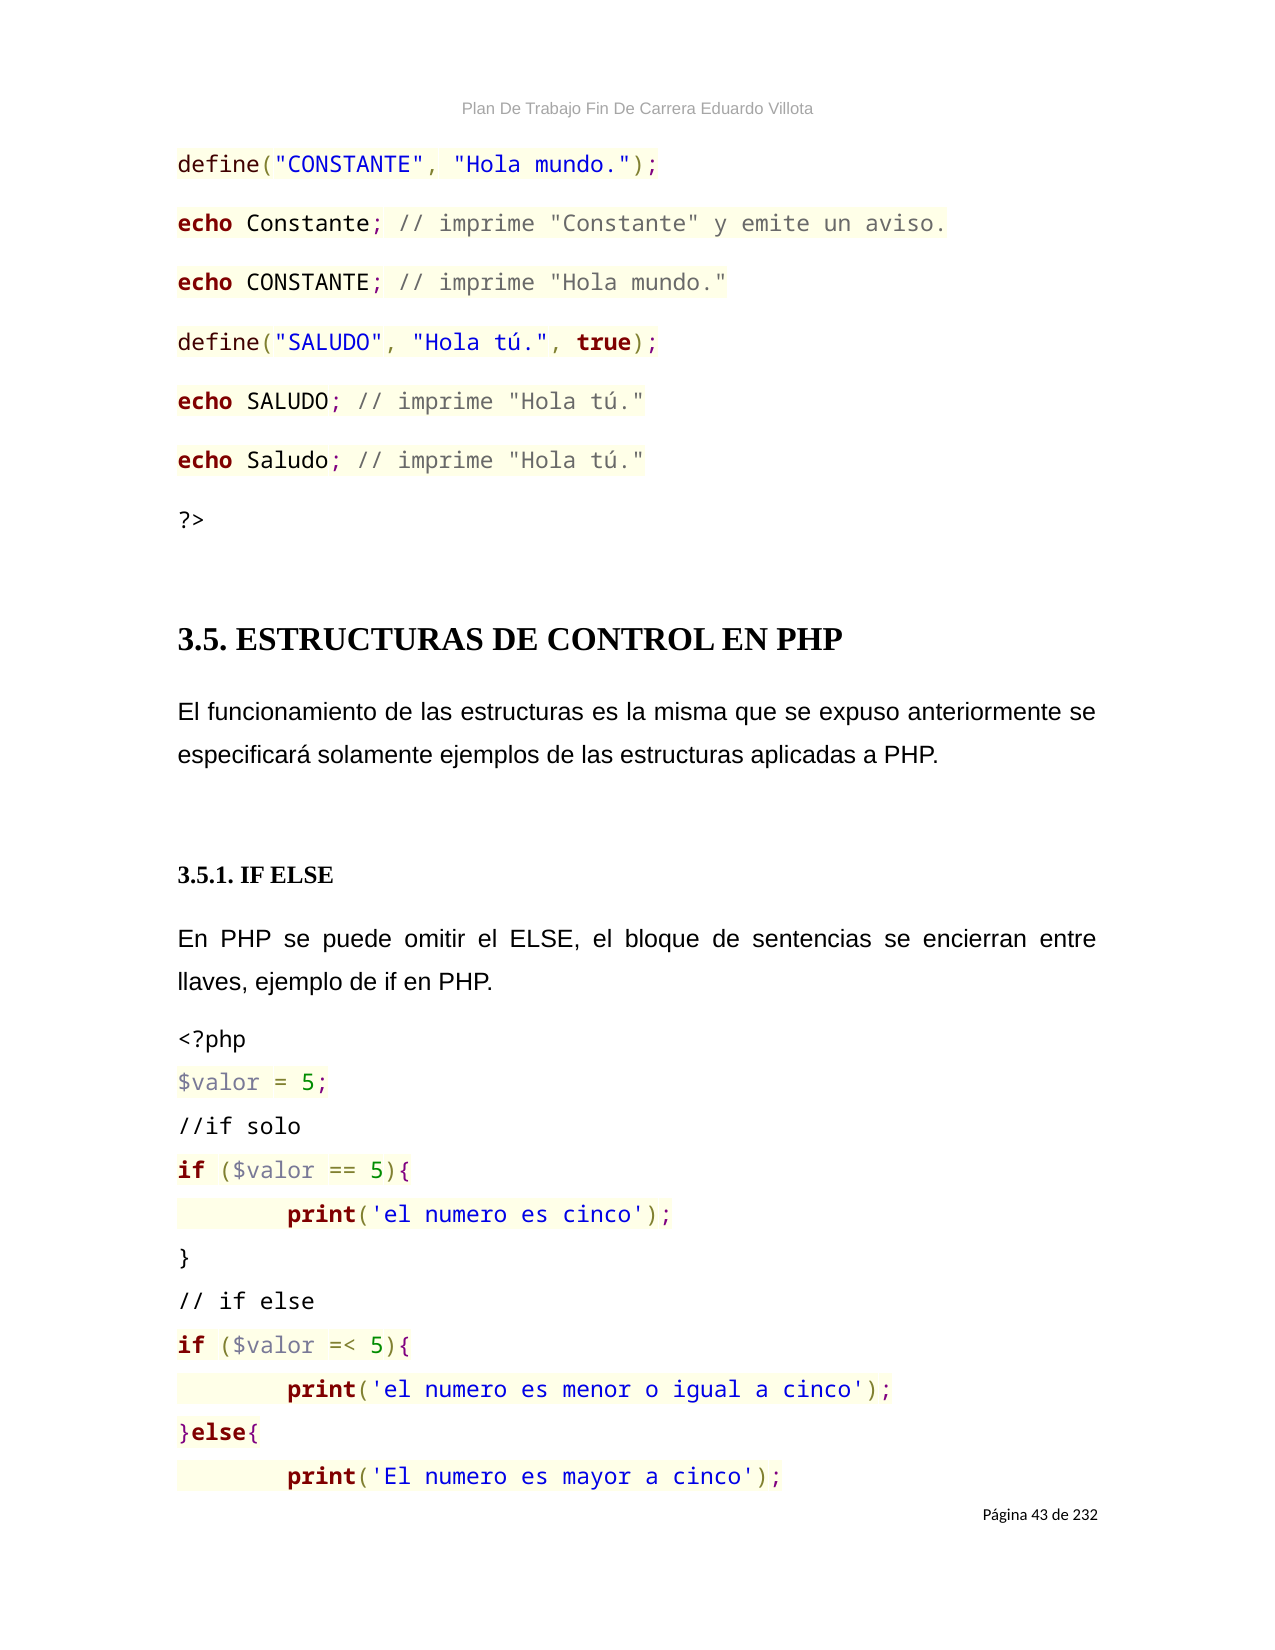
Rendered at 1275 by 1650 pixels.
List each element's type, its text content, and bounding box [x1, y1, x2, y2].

text echo CONSTANTE; // imprime "Hola mundo." [177, 266, 1098, 298]
text print('el numero es menor o igual a cinco'); [177, 1373, 1098, 1404]
text echo Constante; // imprime "Constante" y emite un aviso. [177, 207, 1098, 238]
text } [177, 1241, 1098, 1273]
text print('el numero es cinco'); [177, 1198, 1098, 1229]
text // if else [177, 1285, 1098, 1316]
text if ($valor =< 5){ [177, 1329, 1098, 1360]
text echo Saludo; // imprime "Hola tú." [177, 444, 1098, 476]
text ?> [177, 504, 1098, 535]
text 3.5.1. IF ELSE [177, 860, 1098, 889]
text El funcionamiento de las estructuras es la misma que se expuso anteriormente se especificará solamente ejemplos de las estructuras aplicadas a PHP. [177, 697, 1098, 769]
text 3.5. ESTRUCTURAS DE CONTROL EN PHP [177, 619, 1098, 657]
text $valor = 5; [177, 1066, 1098, 1098]
text }else{ [177, 1416, 1098, 1448]
text define("CONSTANTE", "Hola mundo."); [177, 148, 1098, 179]
text define("SALUDO", "Hola tú.", true); [177, 326, 1098, 357]
text echo SALUDO; // imprime "Hola tú." [177, 385, 1098, 416]
text if ($valor == 5){ [177, 1154, 1098, 1185]
text print('El numero es mayor a cinco'); [177, 1460, 1098, 1491]
text En PHP se puede omitir el ELSE, el bloque de sentencias se encierran entre llaves, ejemplo de if en PHP. [177, 924, 1098, 996]
text //if solo [177, 1110, 1098, 1141]
text <?php [177, 1023, 1098, 1054]
